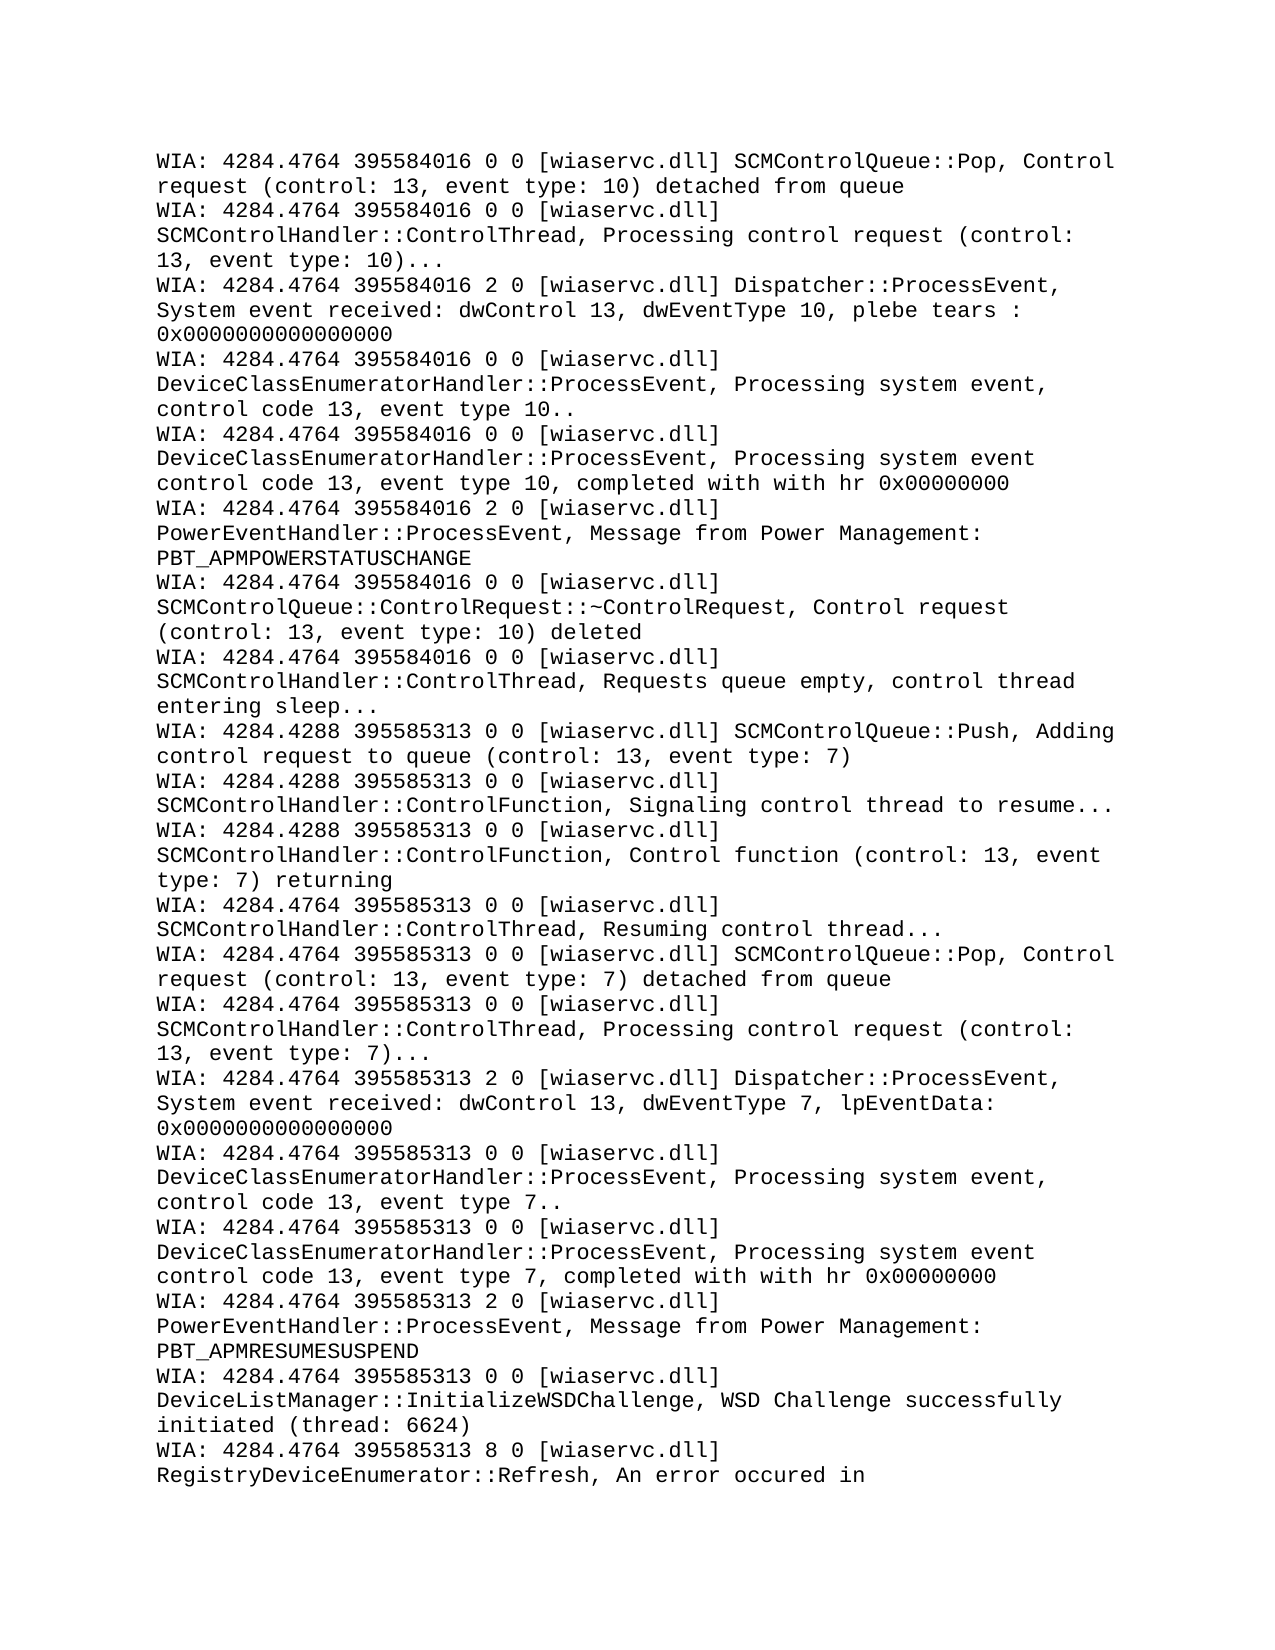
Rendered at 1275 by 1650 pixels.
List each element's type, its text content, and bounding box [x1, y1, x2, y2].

text WIA: 4284.4764 395585313 0 0 [wiaservc.dll] SCMControlHandler::ControlThread, Resuming control thread... [156, 894, 1118, 943]
text WIA: 4284.4764 395585313 2 0 [wiaservc.dll] PowerEventHandler::ProcessEvent, Message from Power Management: PBT_APMRESUMESUSPEND [156, 1290, 1118, 1365]
text WIA: 4284.4764 395585313 0 0 [wiaservc.dll] DeviceClassEnumeratorHandler::ProcessEvent, Processing system event, control code 13, event type 7.. [156, 1142, 1118, 1216]
text WIA: 4284.4764 395584016 0 0 [wiaservc.dll] SCMControlHandler::ControlThread, Requests queue empty, control thread entering sleep... [156, 646, 1118, 720]
text WIA: 4284.4764 395584016 0 0 [wiaservc.dll] SCMControlQueue::Pop, Control request (control: 13, event type: 10) detached from queue [156, 150, 1118, 199]
text WIA: 4284.4288 395585313 0 0 [wiaservc.dll] SCMControlHandler::ControlFunction, Signaling control thread to resume... [156, 770, 1118, 819]
text WIA: 4284.4288 395585313 0 0 [wiaservc.dll] SCMControlQueue::Push, Adding control request to queue (control: 13, event type: 7) [156, 720, 1118, 770]
text WIA: 4284.4764 395584016 2 0 [wiaservc.dll] Dispatcher::ProcessEvent, System event received: dwControl 13, dwEventType 10, plebe tears : 0x0000000000000000 [156, 274, 1118, 348]
text WIA: 4284.4764 395585313 0 0 [wiaservc.dll] SCMControlHandler::ControlThread, Processing control request (control: 13, event type: 7)... [156, 993, 1118, 1067]
text WIA: 4284.4764 395584016 0 0 [wiaservc.dll] SCMControlHandler::ControlThread, Processing control request (control: 13, event type: 10)... [156, 199, 1118, 274]
text WIA: 4284.4764 395584016 0 0 [wiaservc.dll] DeviceClassEnumeratorHandler::ProcessEvent, Processing system event control code 13, event type 10, completed with with hr 0x00000000 [156, 423, 1118, 497]
text WIA: 4284.4764 395585313 0 0 [wiaservc.dll] DeviceClassEnumeratorHandler::ProcessEvent, Processing system event control code 13, event type 7, completed with with hr 0x00000000 [156, 1216, 1118, 1290]
text WIA: 4284.4764 395584016 0 0 [wiaservc.dll] SCMControlQueue::ControlRequest::~ControlRequest, Control request (control: 13, event type: 10) deleted [156, 571, 1118, 646]
text WIA: 4284.4764 395585313 8 0 [wiaservc.dll] RegistryDeviceEnumerator::Refresh, An error occured in [156, 1439, 1118, 1489]
text WIA: 4284.4288 395585313 0 0 [wiaservc.dll] SCMControlHandler::ControlFunction, Control function (control: 13, event type: 7) returning [156, 819, 1118, 894]
text WIA: 4284.4764 395584016 0 0 [wiaservc.dll] DeviceClassEnumeratorHandler::ProcessEvent, Processing system event, control code 13, event type 10.. [156, 348, 1118, 423]
text WIA: 4284.4764 395585313 0 0 [wiaservc.dll] DeviceListManager::InitializeWSDChallenge, WSD Challenge successfully initiated (thread: 6624) [156, 1365, 1118, 1439]
text WIA: 4284.4764 395585313 0 0 [wiaservc.dll] SCMControlQueue::Pop, Control request (control: 13, event type: 7) detached from queue [156, 943, 1118, 993]
text WIA: 4284.4764 395584016 2 0 [wiaservc.dll] PowerEventHandler::ProcessEvent, Message from Power Management: PBT_APMPOWERSTATUSCHANGE [156, 497, 1118, 571]
text WIA: 4284.4764 395585313 2 0 [wiaservc.dll] Dispatcher::ProcessEvent, System event received: dwControl 13, dwEventType 7, lpEventData: 0x0000000000000000 [156, 1067, 1118, 1142]
